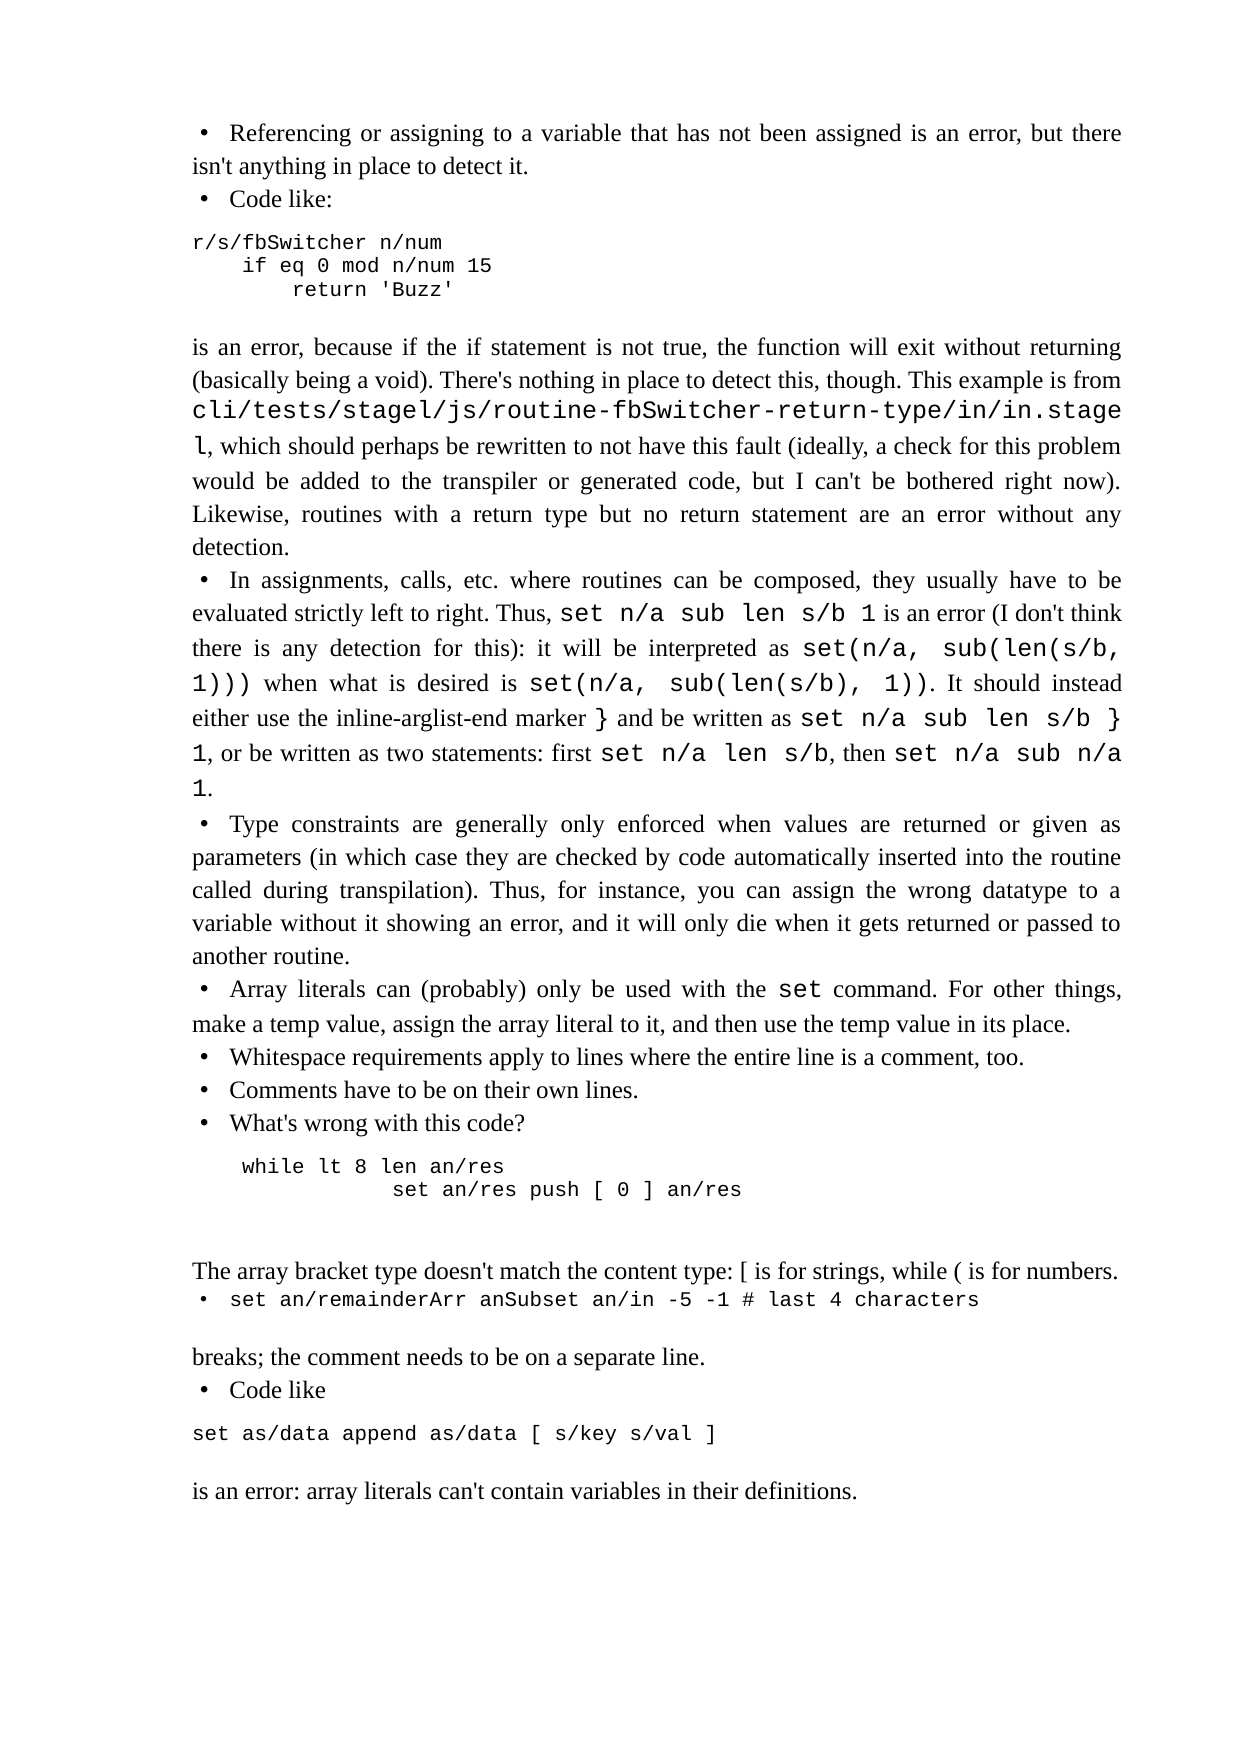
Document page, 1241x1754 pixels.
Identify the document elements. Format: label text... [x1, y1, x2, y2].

list while lt 8 len an/res [162, 1156, 1122, 1179]
list set an/res push [ 0 ] an/res [162, 1179, 1122, 1203]
list Array literals can (probably) only be used with the set command. For other things, make a temp value, assign the array literal to it, and then use the temp value in its place. [162, 974, 1122, 1038]
list In assignments, calls, etc. where routines can be composed, they usually have to be evaluated strictly left to right. Thus, set n/a sub len s/b 1 is an error (I don't think there is any detection for this): it will be interpreted as set(n/a, sub(len(s/b, 1))) when what is desired is set(n/a, sub(len(s/b), 1)). It should instead either use the inline-arglist-end marker } and be written as set n/a sub len s/b } 1, or be written as two statements: first set n/a len s/b, then set n/a sub n/a 1. [162, 565, 1122, 804]
list is an error, because if the if statement is not true, the function will exit without returning (basically being a void). There's nothing in place to detect this, though. This example is from cli/tests/stagel/js/routine-fbSwitcher-return-type/in/in.stagel, which should perhaps be rewritten to not have this fault (ideally, a check for this problem would be added to the transpiler or generated code, but I can't be bothered right now). Likewise, routines with a return type but no return statement are an error without any detection. [162, 332, 1122, 561]
list set an/remainderArr anSubset an/in -5 -1 # last 4 characters [162, 1289, 1122, 1313]
list if eq 0 mod n/num 15 [162, 255, 1122, 279]
list breaks; the comment needs to be on a separate line. [162, 1342, 1122, 1371]
list Type constraints are generally only enforced when values are returned or given as parameters (in which case they are checked by code automatically inserted into the routine called during transpilation). Thus, for instance, you can assign the wrong datatype to a variable without it showing an error, and it will only die when it gets returned or passed to another routine. [162, 809, 1122, 970]
list Referencing or assigning to a variable that has not been assigned is an error, but there isn't anything in place to detect it. [162, 118, 1122, 180]
list Comments have to be on their own lines. [162, 1075, 1122, 1104]
list Code like [162, 1375, 1122, 1404]
list Code like: [162, 184, 1122, 213]
list return 'Buzz' [162, 279, 1122, 303]
list is an error: array literals can't contain variables in their definitions. [162, 1476, 1122, 1505]
list The array bracket type doesn't match the content type: [ is for strings, while ( is for numbers. [162, 1256, 1122, 1285]
list set as/data append as/data [ s/key s/val ] [162, 1423, 1122, 1447]
list Whitespace requirements apply to lines where the entire line is a comment, too. [162, 1042, 1122, 1071]
list r/s/fbSwitcher n/num [162, 232, 1122, 255]
list What's wrong with this code? [162, 1108, 1122, 1137]
